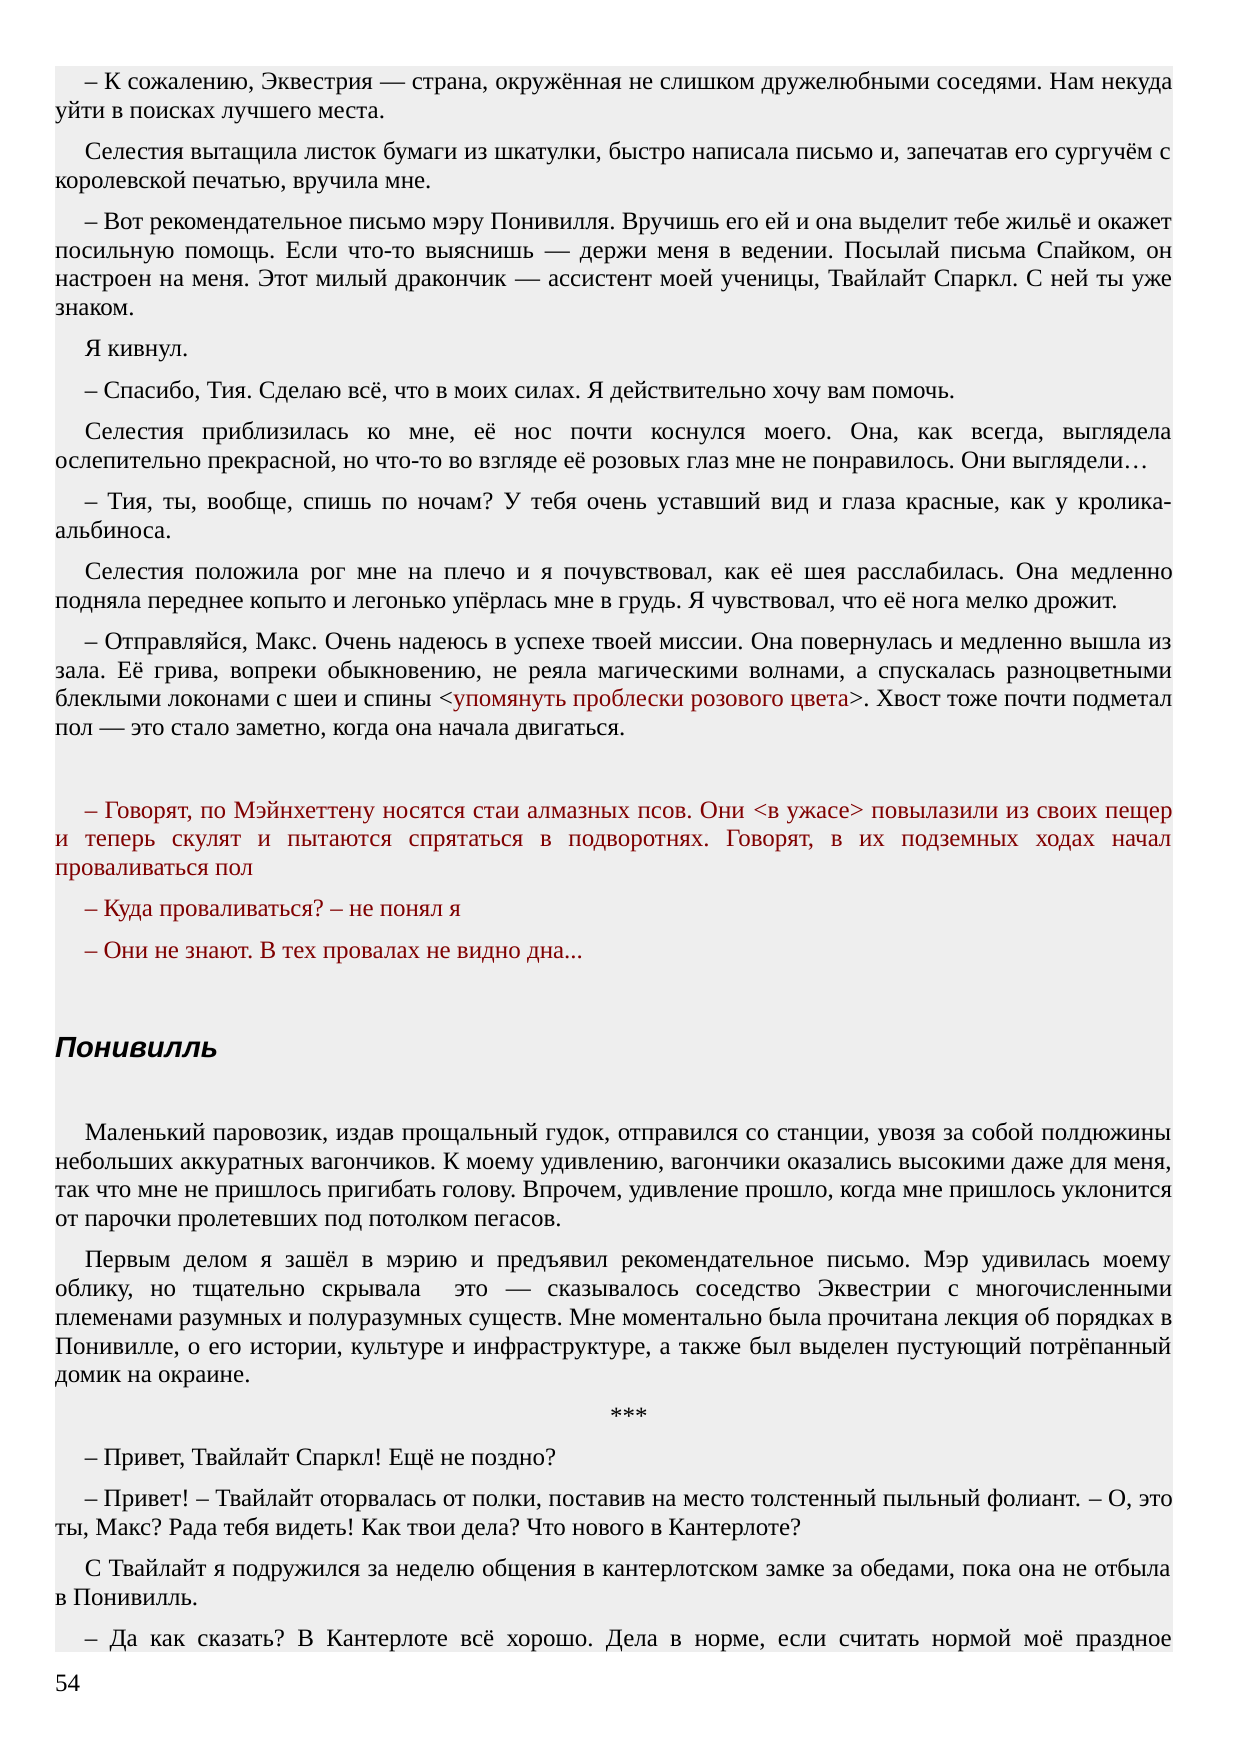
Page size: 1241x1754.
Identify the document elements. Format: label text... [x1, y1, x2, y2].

text – Тия, ты, вообще, спишь по ночам? У тебя очень уставший вид и глаза красные, как у кролика-альбиноса. [55, 486, 1173, 543]
text – Они не знают. В тех провалах не видно дна... [55, 935, 1173, 963]
subtitle Понивилль [55, 1030, 1173, 1063]
text – Спасибо, Тия. Сделаю всё, что в моих силах. Я действительно хочу вам помочь. [55, 375, 1173, 403]
text Маленький паровозик, издав прощальный гудок, отправился со станции, увозя за собой полдюжины небольших аккуратных вагончиков. К моему удивлению, вагончики оказались высокими даже для меня, так что мне не пришлось пригибать голову. Впрочем, удивление прошло, когда мне пришлось уклонится от парочки пролетевших под потолком пегасов. [55, 1117, 1173, 1232]
text Селестия приблизилась ко мне, её нос почти коснулся моего. Она, как всегда, выглядела ослепительно прекрасной, но что-то во взгляде её розовых глаз мне не понравилось. Они выглядели… [55, 416, 1173, 473]
text – Вот рекомендательное письмо мэру Понивилля. Вручишь его ей и она выделит тебе жильё и окажет посильную помощь. Если что-то выяснишь — держи меня в ведении. Посылай письма Спайком, он настроен на меня. Этот милый дракончик — ассистент моей ученицы, Твайлайт Спаркл. С ней ты уже знаком. [55, 206, 1173, 321]
text *** [55, 1401, 1173, 1429]
text – Говорят, по Мэйнхеттену носятся стаи алмазных псов. Они <в ужасе> повылазили из своих пещер и теперь скулят и пытаются спрятаться в подворотнях. Говорят, в их подземных ходах начал проваливаться пол [55, 795, 1173, 881]
text Селестия положила рог мне на плечо и я почувствовал, как её шея расслабилась. Она медленно подняла переднее копыто и легонько упёрлась мне в грудь. Я чувствовал, что её нога мелко дрожит. [55, 556, 1173, 613]
text – Да как сказать? В Кантерлоте всё хорошо. Дела в норме, если считать нормой моё праздное [55, 1623, 1173, 1652]
text – Куда проваливаться? – не понял я [55, 893, 1173, 922]
text Селестия вытащила листок бумаги из шкатулки, быстро написала письмо и, запечатав его сургучём с королевской печатью, вручила мне. [55, 136, 1173, 193]
text Первым делом я зашёл в мэрию и предъявил рекомендательное письмо. Мэр удивилась моему облику, но тщательно скрывала это — сказывалось соседство Эквестрии с многочисленными племенами разумных и полуразумных существ. Мне моментально была прочитана лекция об порядках в Понивилле, о его истории, культуре и инфраструктуре, а также был выделен пустующий потрёпанный домик на окраине. [55, 1244, 1173, 1388]
text – К сожалению, Эквестрия — страна, окружённая не слишком дружелюбными соседями. Нам некуда уйти в поисках лучшего места. [55, 66, 1173, 123]
text С Твайлайт я подружился за неделю общения в кантерлотском замке за обедами, пока она не отбыла в Понивилль. [55, 1553, 1173, 1611]
text – Привет! – Твайлайт оторвалась от полки, поставив на место толстенный пыльный фолиант. – О, это ты, Макс? Рада тебя видеть! Как твои дела? Что нового в Кантерлоте? [55, 1483, 1173, 1541]
text – Привет, Твайлайт Спаркл! Ещё не поздно? [55, 1442, 1173, 1471]
text – Отправляйся, Макс. Очень надеюсь в успехе твоей миссии. Она повернулась и медленно вышла из зала. Её грива, вопреки обыкновению, не реяла магическими волнами, а спускалась разноцветными блеклыми локонами с шеи и спины <упомянуть проблески розового цвета>. Хвост тоже почти подметал пол — это стало заметно, когда она начала двигаться. [55, 626, 1173, 741]
text Я кивнул. [55, 333, 1173, 362]
